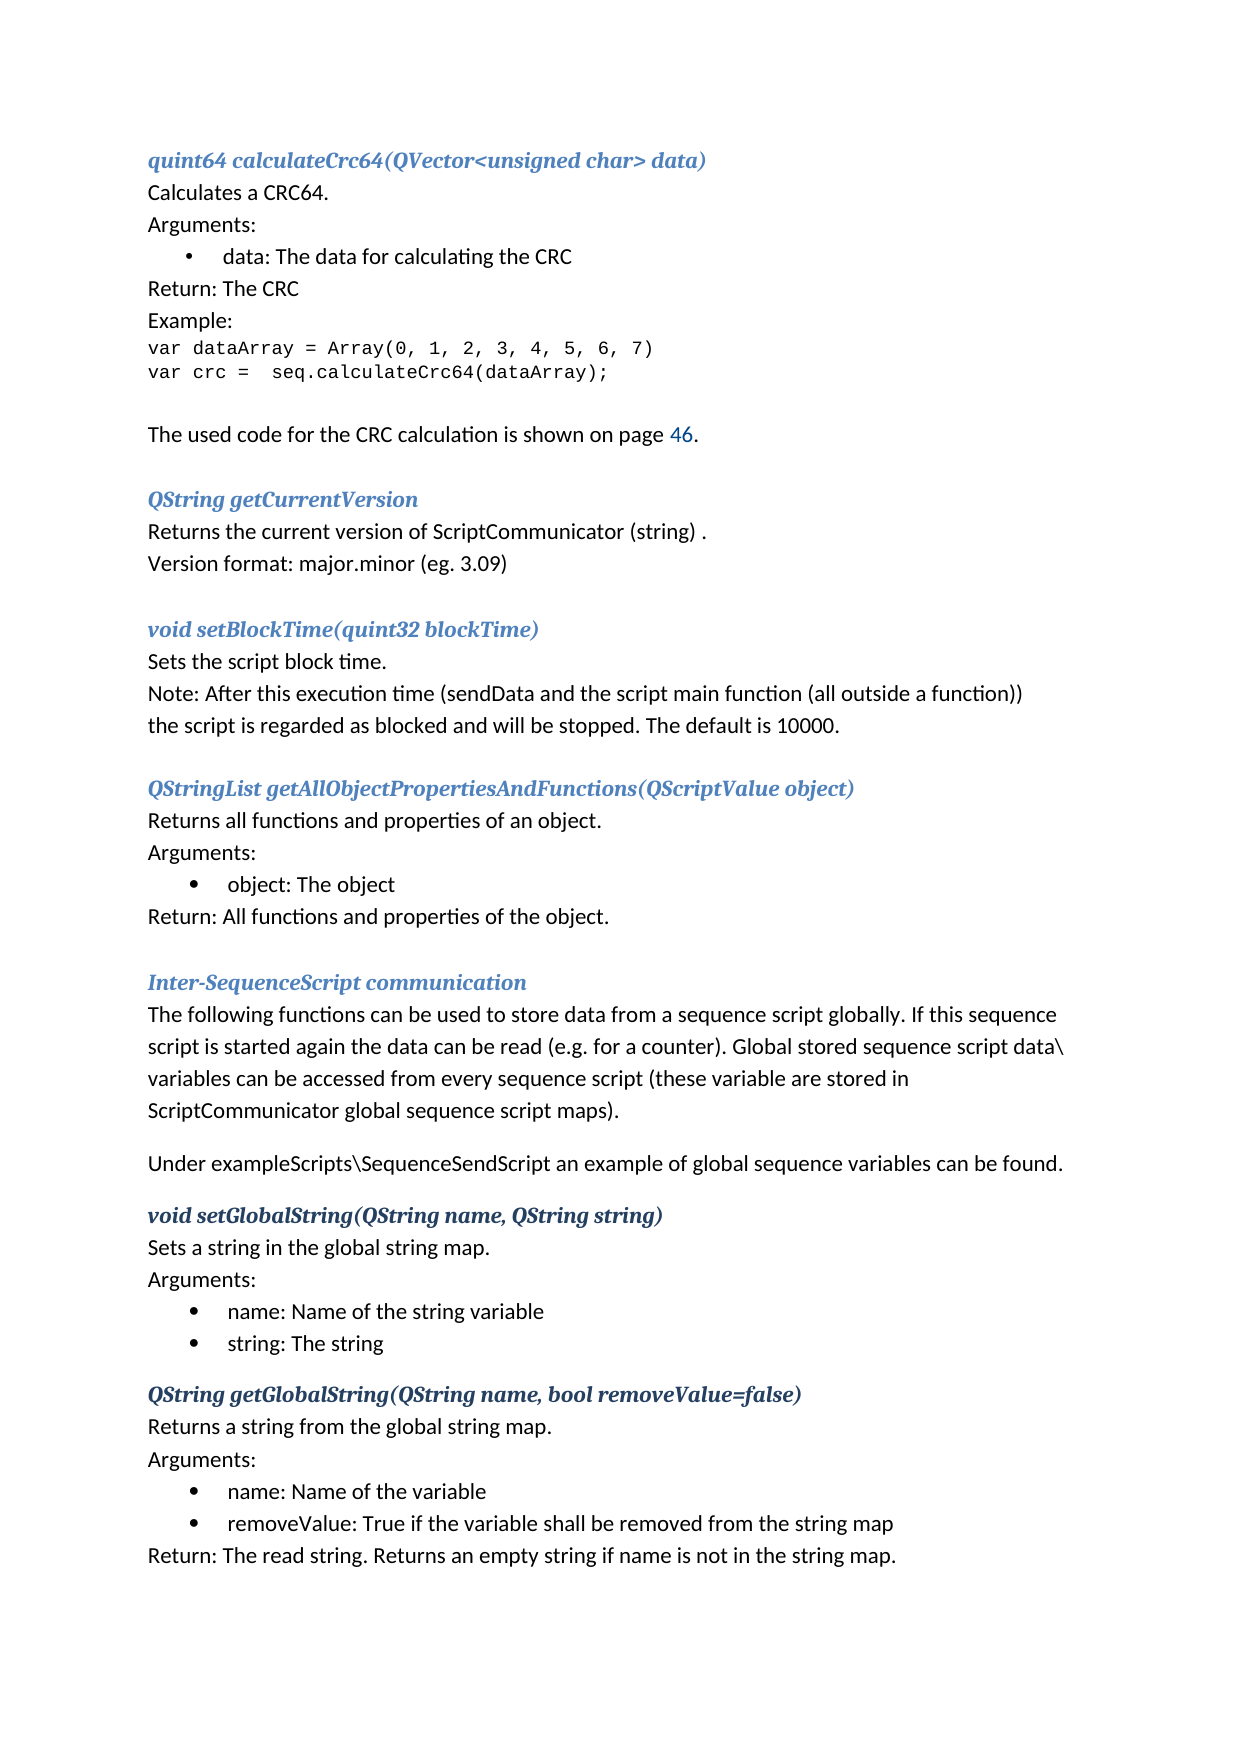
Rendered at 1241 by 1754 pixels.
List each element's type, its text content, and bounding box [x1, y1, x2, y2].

text Arguments: [148, 838, 1093, 866]
text the script is regarded as blocked and will be stopped. The default is 10000. [148, 711, 1093, 739]
subtitle Inter-SequenceScript communication [148, 970, 1093, 996]
list removeValue: True if the variable shall be removed from the string map [190, 1509, 1093, 1537]
text var crc = seq.calculateCrc64(dataArray); [148, 363, 1093, 384]
text Version format: major.minor (eg. 3.09) [148, 549, 1093, 577]
text Arguments: [148, 1265, 1093, 1293]
text The following functions can be used to store data from a sequence script globally. If this sequence script is started again the data can be read (e.g. for a counter). Global stored sequence script data\variables can be accessed from every sequence script (these variable are stored in ScriptCommunicator global sequence script maps). [148, 1000, 1093, 1124]
list object: The object [190, 870, 1093, 898]
subtitle quint64 calculateCrc64(QVector<unsigned char> data) [148, 148, 1093, 174]
text Sets a string in the global string map. [148, 1233, 1093, 1261]
text Returns the current version of ScriptCommunicator (string) . [148, 517, 1093, 545]
list Arguments: [148, 210, 1093, 238]
text The used code for the CRC calculation is shown on page 47. [148, 420, 1093, 448]
text Under exampleScripts\SequenceSendScript an example of global sequence variables can be found. [148, 1149, 1093, 1177]
text Returns a string from the global string map. [148, 1412, 1093, 1441]
subtitle void setGlobalString(QString name, QString string) [148, 1202, 1093, 1229]
text Sets the script block time. [148, 647, 1093, 675]
list name: Name of the variable [190, 1477, 1093, 1505]
list string: The string [190, 1329, 1093, 1357]
list Calculates a CRC64. [148, 178, 1093, 206]
text var dataArray = Array(0, 1, 2, 3, 4, 5, 6, 7) [148, 339, 1093, 360]
subtitle QString getCurrentVersion [148, 487, 1093, 513]
text Return: All functions and properties of the object. [148, 902, 1093, 930]
subtitle void setBlockTime(quint32 blockTime) [148, 617, 1093, 643]
list Return: The CRC [148, 274, 1093, 302]
list data: The data for calculating the CRC [185, 242, 1093, 270]
list Example: [148, 307, 1093, 334]
list name: Name of the string variable [190, 1297, 1093, 1325]
text Note: After this execution time (sendData and the script main function (all outside a function)) [148, 679, 1093, 707]
subtitle QStringList getAllObjectPropertiesAndFunctions(QScriptValue object) [148, 776, 1093, 802]
text Arguments: [148, 1445, 1093, 1473]
list Return: The read string. Returns an empty string if name is not in the string map. [148, 1541, 1093, 1569]
text Returns all functions and properties of an object. [148, 806, 1093, 834]
subtitle QString getGlobalString(QString name, bool removeValue=false) [148, 1382, 1093, 1409]
